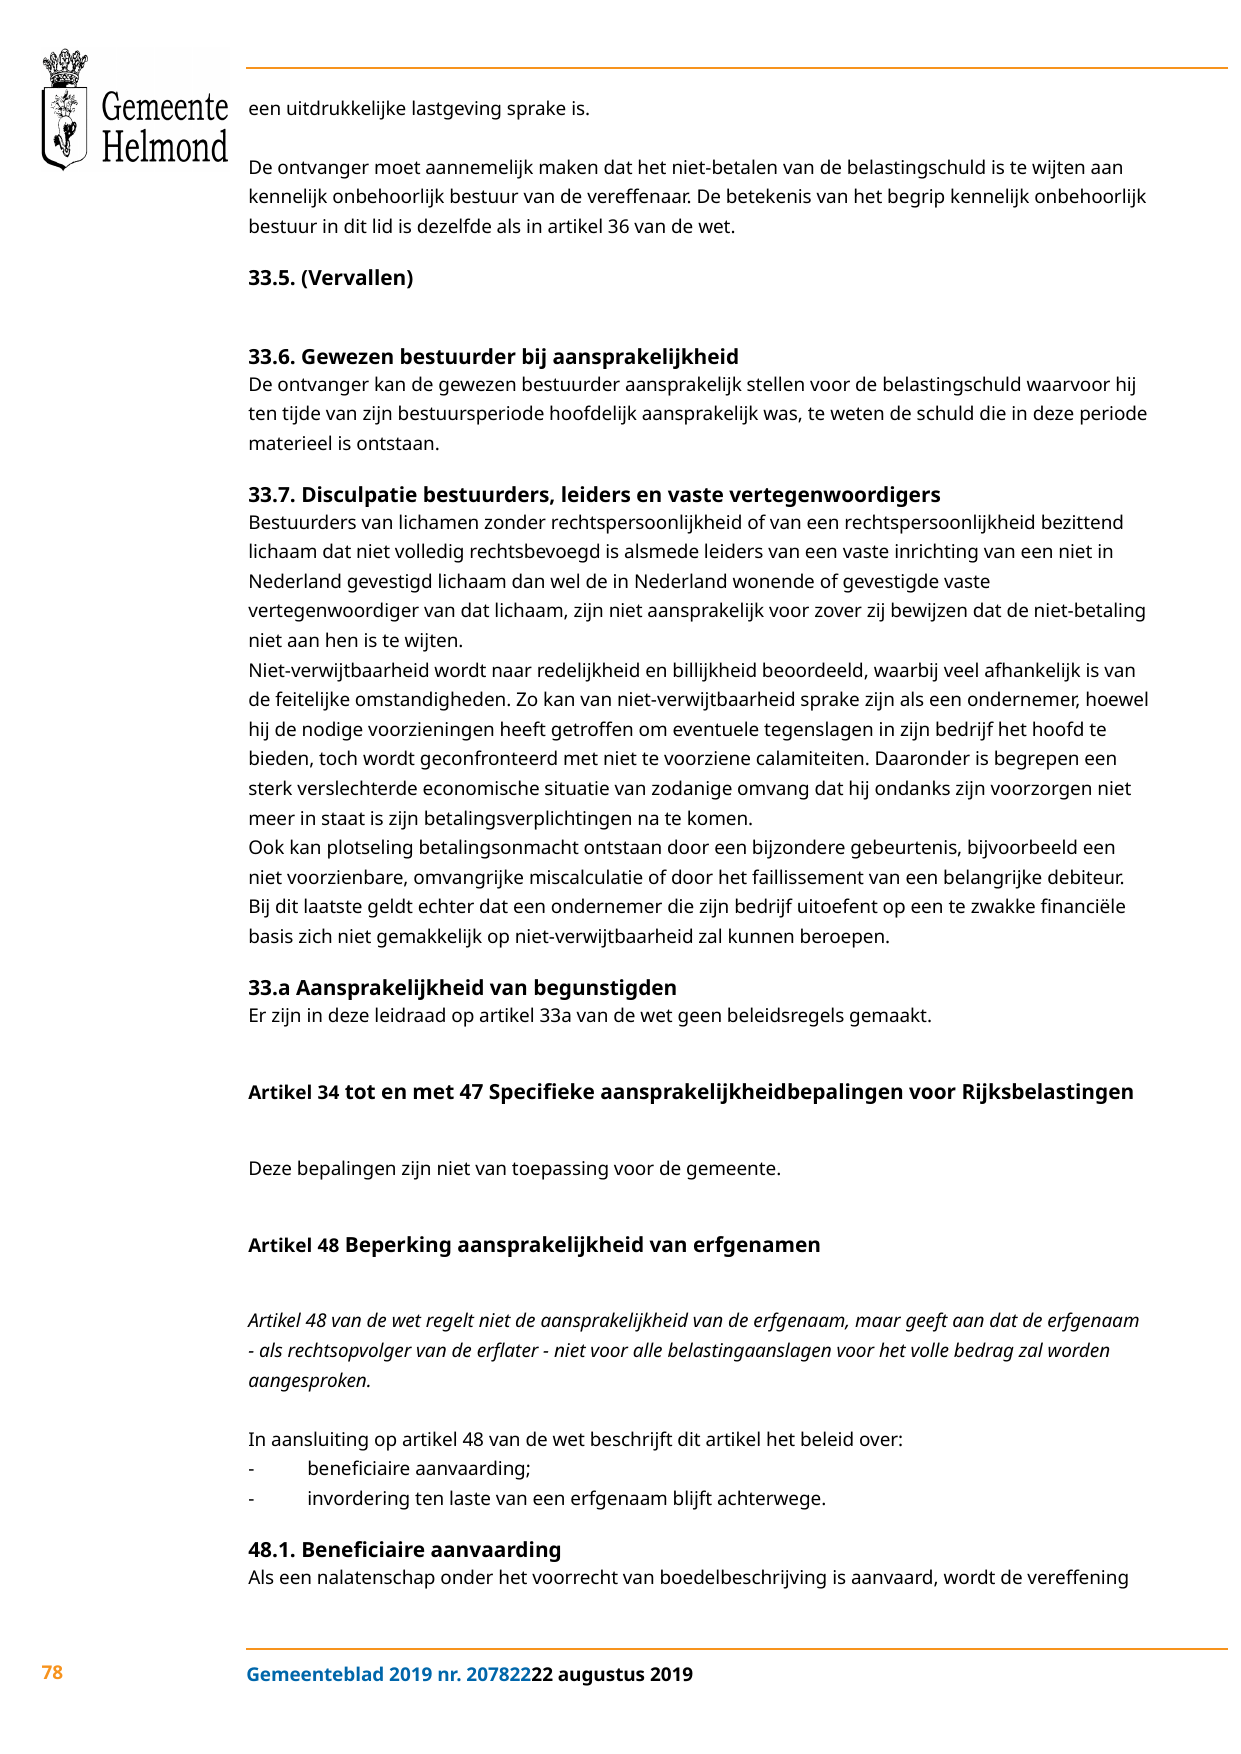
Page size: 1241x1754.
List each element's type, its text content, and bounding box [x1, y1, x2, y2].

text Er zijn in deze leidraad op artikel 33a van de wet geen beleidsregels gemaakt. [248, 1002, 1152, 1028]
text een uitdrukkelijke lastgeving sprake is. [248, 95, 1152, 121]
text In aansluiting op artikel 48 van de wet beschrijft dit artikel het beleid over: [248, 1426, 1152, 1452]
text Als een nalatenschap onder het voorrecht van boedelbeschrijving is aanvaard, wordt de vereffening [248, 1564, 1152, 1590]
text Deze bepalingen zijn niet van toepassing voor de gemeente. [248, 1155, 1152, 1181]
text 33.a Aansprakelijkheid van begunstigden [248, 973, 1152, 1002]
text De ontvanger moet aannemelijk maken dat het niet-betalen van de belastingschuld is te wijten aan kennelijk onbehoorlijk bestuur van de vereffenaar. De betekenis van het begrip kennelijk onbehoorlijk bestuur in dit lid is dezelfde als in artikel 36 van de wet. [248, 154, 1152, 239]
text Ook kan plotseling betalingsonmacht ontstaan door een bijzondere gebeurtenis, bijvoorbeeld een niet voorzienbare, omvangrijke miscalculatie of door het faillissement van een belangrijke debiteur. Bij dit laatste geldt echter dat een ondernemer die zijn bedrijf uitoefent op een te zwakke financiële basis zich niet gemakkelijk op niet-verwijtbaarheid zal kunnen beroepen. [248, 834, 1152, 949]
text 33.6. Gewezen bestuurder bij aansprakelijkheid [248, 342, 1152, 371]
text 33.5. (Vervallen) [248, 263, 1152, 292]
text 33.7. Disculpatie bestuurders, leiders en vaste vertegenwoordigers [248, 480, 1152, 509]
list beneficiaire aanvaarding; [248, 1456, 1152, 1481]
text Bestuurders van lichamen zonder rechtspersoonlijkheid of van een rechtspersoonlijkheid bezittend lichaam dat niet volledig rechtsbevoegd is alsmede leiders van een vaste inrichting van een niet in Nederland gevestigd lichaam dan wel de in Nederland wonende of gevestigde vaste vertegenwoordiger van dat lichaam, zijn niet aansprakelijk voor zover zij bewijzen dat de niet-betaling niet aan hen is te wijten. [248, 509, 1152, 653]
text Artikel 34 tot en met 47 Specifieke aansprakelijkheidbepalingen voor Rijksbelastingen [248, 1077, 1152, 1106]
text Niet-verwijtbaarheid wordt naar redelijkheid en billijkheid beoordeeld, waarbij veel afhankelijk is van de feitelijke omstandigheden. Zo kan van niet-verwijtbaarheid sprake zijn als een ondernemer, hoewel hij de nodige voorzieningen heeft getroffen om eventuele tegenslagen in zijn bedrijf het hoofd te bieden, toch wordt geconfronteerd met niet te voorziene calamiteiten. Daaronder is begrepen een sterk verslechterde economische situatie van zodanige omvang dat hij ondanks zijn voorzorgen niet meer in staat is zijn betalingsverplichtingen na te komen. [248, 657, 1152, 830]
text Artikel 48 van de wet regelt niet de aansprakelijkheid van de erfgenaam, maar geeft aan dat de erfgenaam - als rechtsopvolger van de erflater - niet voor alle belastingaanslagen voor het volle bedrag zal worden aangesproken. [248, 1308, 1152, 1393]
text 48.1. Beneficiaire aanvaarding [248, 1536, 1152, 1564]
text Artikel 48 Beperking aansprakelijkheid van erfgenamen [248, 1230, 1152, 1258]
picture [41, 47, 231, 172]
text De ontvanger kan de gewezen bestuurder aansprakelijk stellen voor de belastingschuld waarvoor hij ten tijde van zijn bestuursperiode hoofdelijk aansprakelijk was, te weten de schuld die in deze periode materieel is ontstaan. [248, 371, 1152, 456]
list invordering ten laste van een erfgenaam blijft achterwege. [248, 1485, 1152, 1511]
